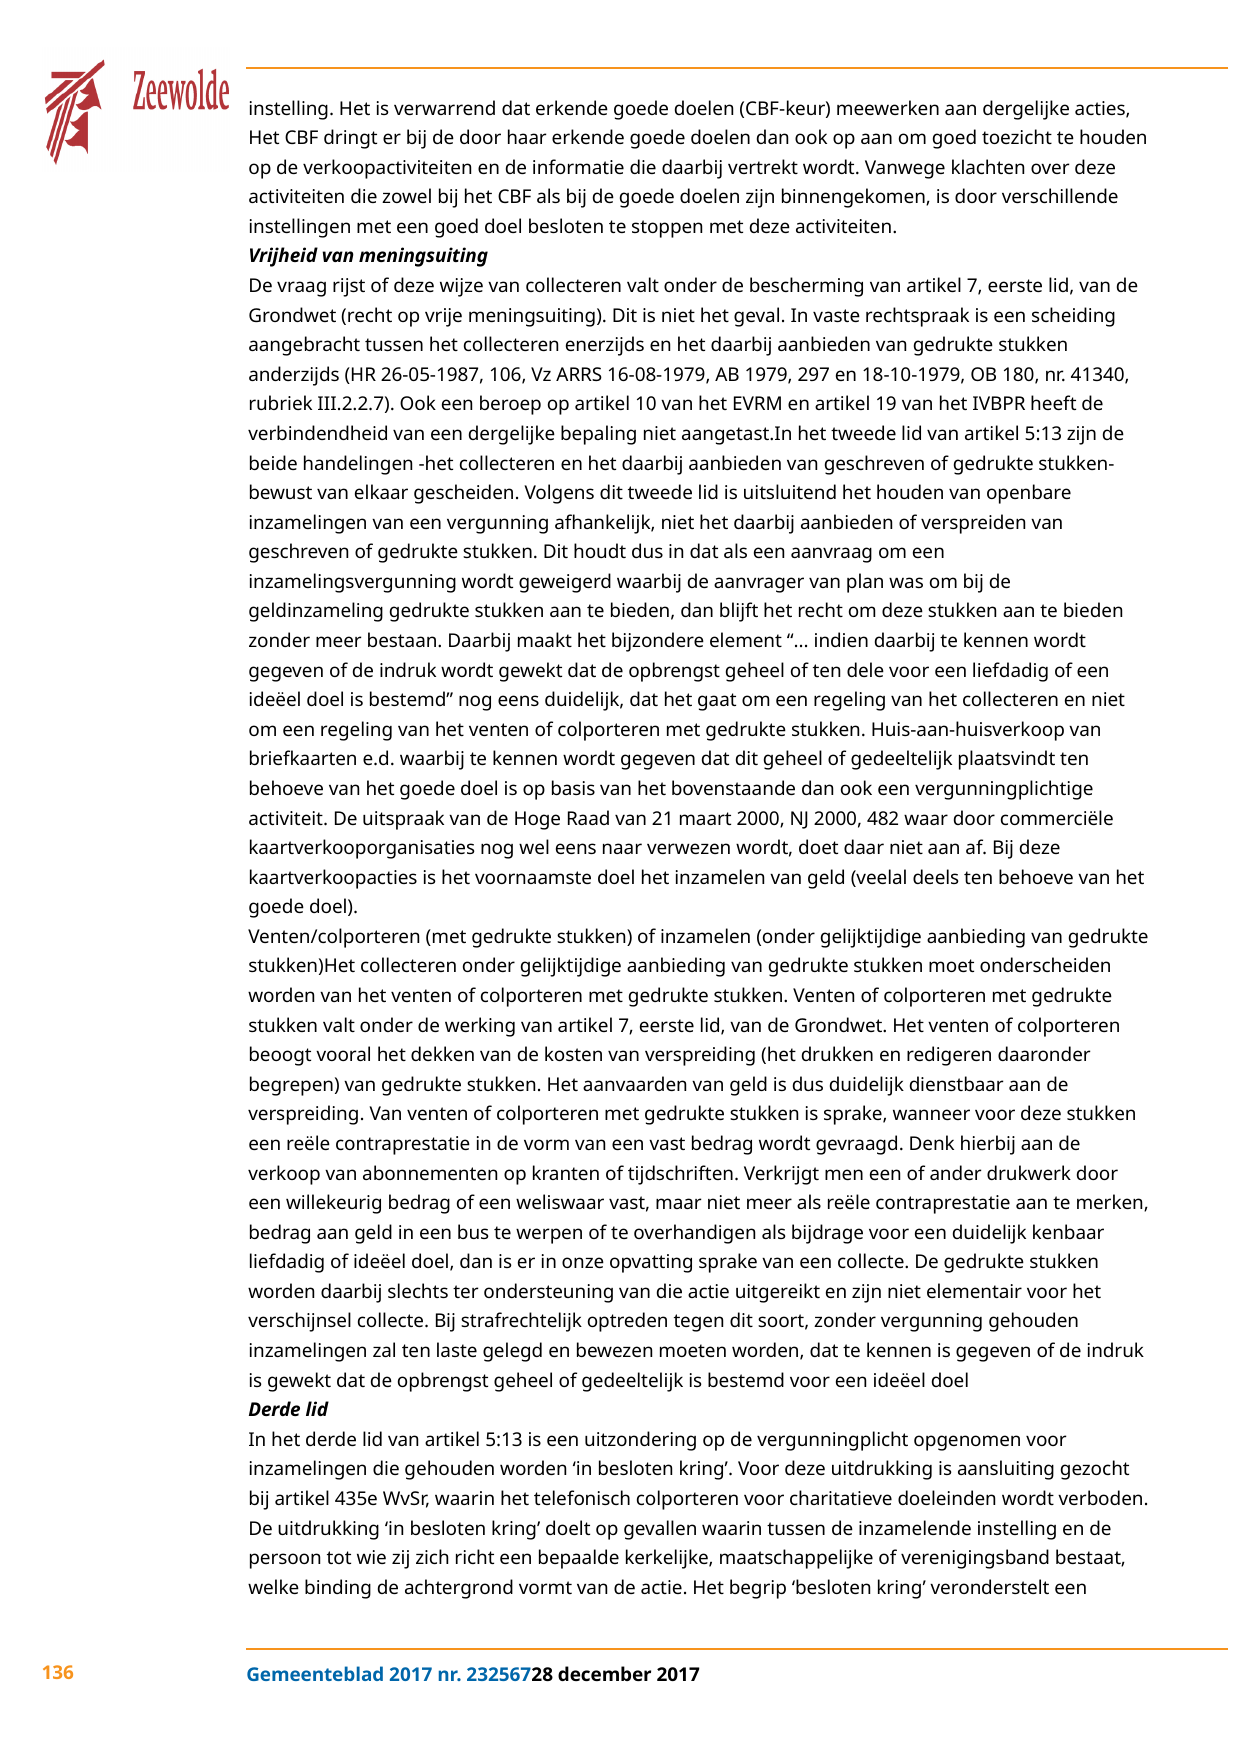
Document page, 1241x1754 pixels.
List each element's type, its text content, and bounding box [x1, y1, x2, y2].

picture [41, 47, 231, 172]
text Vrijheid van meningsuiting [248, 243, 1152, 268]
text De vraag rijst of deze wijze van collecteren valt onder de bescherming van artikel 7, eerste lid, van de Grondwet (recht op vrije meningsuiting). Dit is niet het geval. In vaste rechtspraak is een scheiding aangebracht tussen het collecteren enerzijds en het daarbij aanbieden van gedrukte stukken anderzijds (HR 26-05-1987, 106, Vz ARRS 16-08-1979, AB 1979, 297 en 18-10-1979, OB 180, nr. 41340, rubriek III.2.2.7). Ook een beroep op artikel 10 van het EVRM en artikel 19 van het IVBPR heeft de verbindendheid van een dergelijke bepaling niet aangetast. In het tweede lid van artikel 5:13 zijn de beide handelingen -het collecteren en het daarbij aanbieden van geschreven of gedrukte stukken- bewust van elkaar gescheiden. Volgens dit tweede lid is uitsluitend het houden van openbare inzamelingen van een vergunning afhankelijk, niet het daarbij aanbieden of verspreiden van geschreven of gedrukte stukken. Dit houdt dus in dat als een aanvraag om een inzamelingsvergunning wordt geweigerd waarbij de aanvrager van plan was om bij de geldinzameling gedrukte stukken aan te bieden, dan blijft het recht om deze stukken aan te bieden zonder meer bestaan. Daarbij maakt het bijzondere element “... indien daarbij te kennen wordt gegeven of de indruk wordt gewekt dat de opbrengst geheel of ten dele voor een liefdadig of een ideëel doel is bestemd” nog eens duidelijk, dat het gaat om een regeling van het collecteren en niet om een regeling van het venten of colporteren met gedrukte stukken. Huis-aan-huisverkoop van briefkaarten e.d. waarbij te kennen wordt gegeven dat dit geheel of gedeeltelijk plaatsvindt ten behoeve van het goede doel is op basis van het bovenstaande dan ook een vergunningplichtige activiteit. De uitspraak van de Hoge Raad van 21 maart 2000, NJ 2000, 482 waar door commerciële kaartverkooporganisaties nog wel eens naar verwezen wordt, doet daar niet aan af. Bij deze kaartverkoopacties is het voornaamste doel het inzamelen van geld (veelal deels ten behoeve van het goede doel). [248, 272, 1152, 919]
text In het derde lid van artikel 5:13 is een uitzondering op de vergunningplicht opgenomen voor inzamelingen die gehouden worden ‘in besloten kring’. Voor deze uitdrukking is aansluiting gezocht bij artikel 435e WvSr, waarin het telefonisch colporteren voor charitatieve doeleinden wordt verboden. De uitdrukking ‘in besloten kring’ doelt op gevallen waarin tussen de inzamelende instelling en de persoon tot wie zij zich richt een bepaalde kerkelijke, maatschappelijke of verenigingsband bestaat, welke binding de achtergrond vormt van de actie. Het begrip ‘besloten kring’ veronderstelt een [248, 1426, 1152, 1600]
text Venten/colporteren (met gedrukte stukken) of inzamelen (onder gelijktijdige aanbieding van gedrukte stukken) Het collecteren onder gelijktijdige aanbieding van gedrukte stukken moet onderscheiden worden van het venten of colporteren met gedrukte stukken. Venten of colporteren met gedrukte stukken valt onder de werking van artikel 7, eerste lid, van de Grondwet. Het venten of colporteren beoogt vooral het dekken van de kosten van verspreiding (het drukken en redigeren daaronder begrepen) van gedrukte stukken. Het aanvaarden van geld is dus duidelijk dienstbaar aan de verspreiding. Van venten of colporteren met gedrukte stukken is sprake, wanneer voor deze stukken een reële contraprestatie in de vorm van een vast bedrag wordt gevraagd. Denk hierbij aan de verkoop van abonnementen op kranten of tijdschriften. Verkrijgt men een of ander drukwerk door een willekeurig bedrag of een weliswaar vast, maar niet meer als reële contraprestatie aan te merken, bedrag aan geld in een bus te werpen of te overhandigen als bijdrage voor een duidelijk kenbaar liefdadig of ideëel doel, dan is er in onze opvatting sprake van een collecte. De gedrukte stukken worden daarbij slechts ter ondersteuning van die actie uitgereikt en zijn niet elementair voor het verschijnsel collecte. Bij strafrechtelijk optreden tegen dit soort, zonder vergunning gehouden inzamelingen zal ten laste gelegd en bewezen moeten worden, dat te kennen is gegeven of de indruk is gewekt dat de opbrengst geheel of gedeeltelijk is bestemd voor een ideëel doel [248, 923, 1152, 1393]
text Derde lid [248, 1396, 1152, 1422]
text instelling. Het is verwarrend dat erkende goede doelen (CBF-keur) meewerken aan dergelijke acties, Het CBF dringt er bij de door haar erkende goede doelen dan ook op aan om goed toezicht te houden op de verkoopactiviteiten en de informatie die daarbij vertrekt wordt. Vanwege klachten over deze activiteiten die zowel bij het CBF als bij de goede doelen zijn binnengekomen, is door verschillende instellingen met een goed doel besloten te stoppen met deze activiteiten. [248, 95, 1152, 239]
